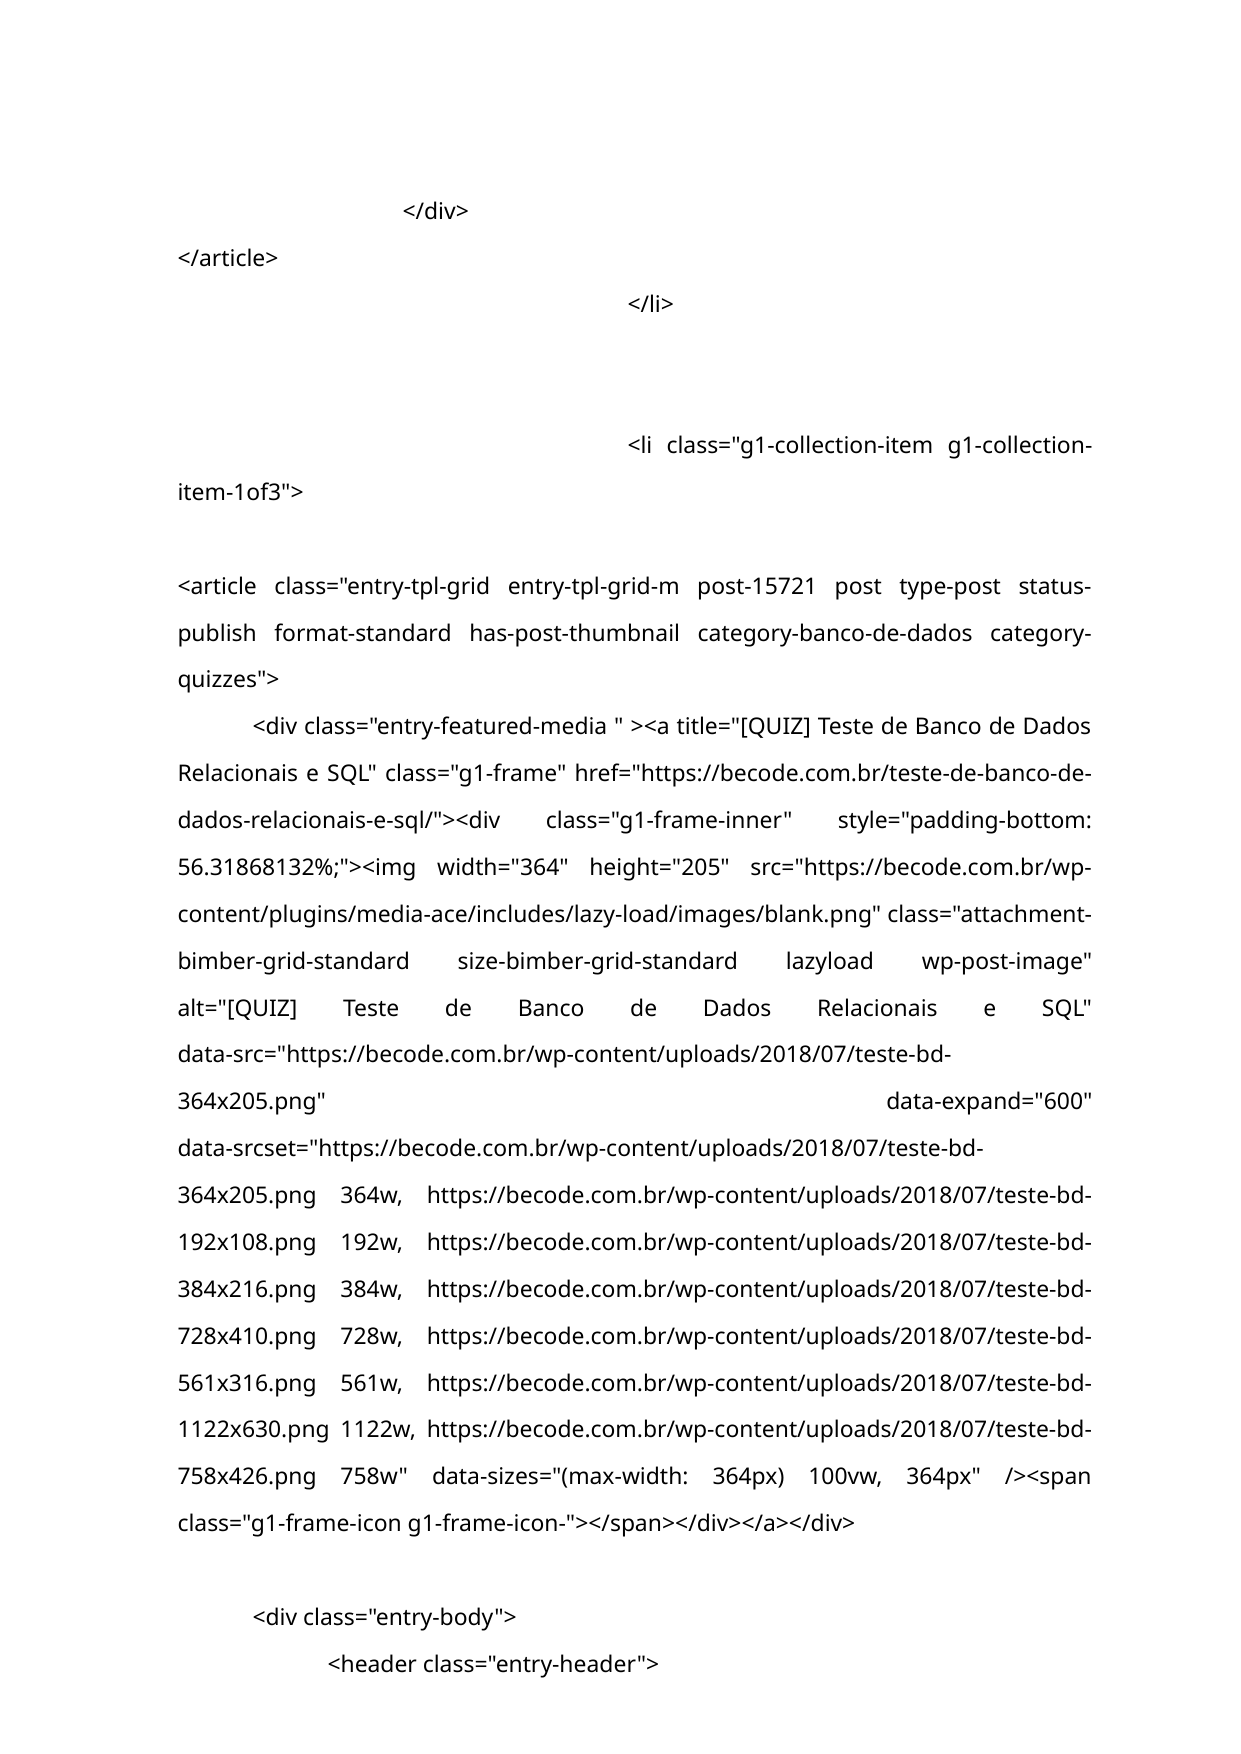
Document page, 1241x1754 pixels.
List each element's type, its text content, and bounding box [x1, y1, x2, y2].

text <header class="entry-header"> [177, 1648, 1092, 1679]
text <div class="entry-body"> [177, 1601, 1092, 1632]
text </article> [177, 241, 1092, 273]
text </div> [177, 194, 1092, 226]
text </li> [177, 288, 1092, 319]
text <li class="g1-collection-item g1-collection-item-1of3"> [177, 429, 1092, 507]
text <article class="entry-tpl-grid entry-tpl-grid-m post-15721 post type-post status-publish format-standard has-post-thumbnail category-banco-de-dados category-quizzes"> [177, 569, 1092, 694]
text <div class="entry-featured-media " ><a title="[QUIZ] Teste de Banco de Dados Relacionais e SQL" class="g1-frame" href="https://becode.com.br/teste-de-banco-de-dados-relacionais-e-sql/"><div class="g1-frame-inner" style="padding-bottom: 56.31868132%;"><img width="364" height="205" src="https://becode.com.br/wp-content/plugins/media-ace/includes/lazy-load/images/blank.png" class="attachment-bimber-grid-standard size-bimber-grid-standard lazyload wp-post-image" alt="[QUIZ] Teste de Banco de Dados Relacionais e SQL" data-src="https://becode.com.br/wp-content/uploads/2018/07/teste-bd-364x205.png" data-expand="600" data-srcset="https://becode.com.br/wp-content/uploads/2018/07/teste-bd-364x205.png 364w, https://becode.com.br/wp-content/uploads/2018/07/teste-bd-192x108.png 192w, https://becode.com.br/wp-content/uploads/2018/07/teste-bd-384x216.png 384w, https://becode.com.br/wp-content/uploads/2018/07/teste-bd-728x410.png 728w, https://becode.com.br/wp-content/uploads/2018/07/teste-bd-561x316.png 561w, https://becode.com.br/wp-content/uploads/2018/07/teste-bd-1122x630.png 1122w, https://becode.com.br/wp-content/uploads/2018/07/teste-bd-758x426.png 758w" data-sizes="(max-width: 364px) 100vw, 364px" /><span class="g1-frame-icon g1-frame-icon-"></span></div></a></div> [177, 710, 1092, 1538]
